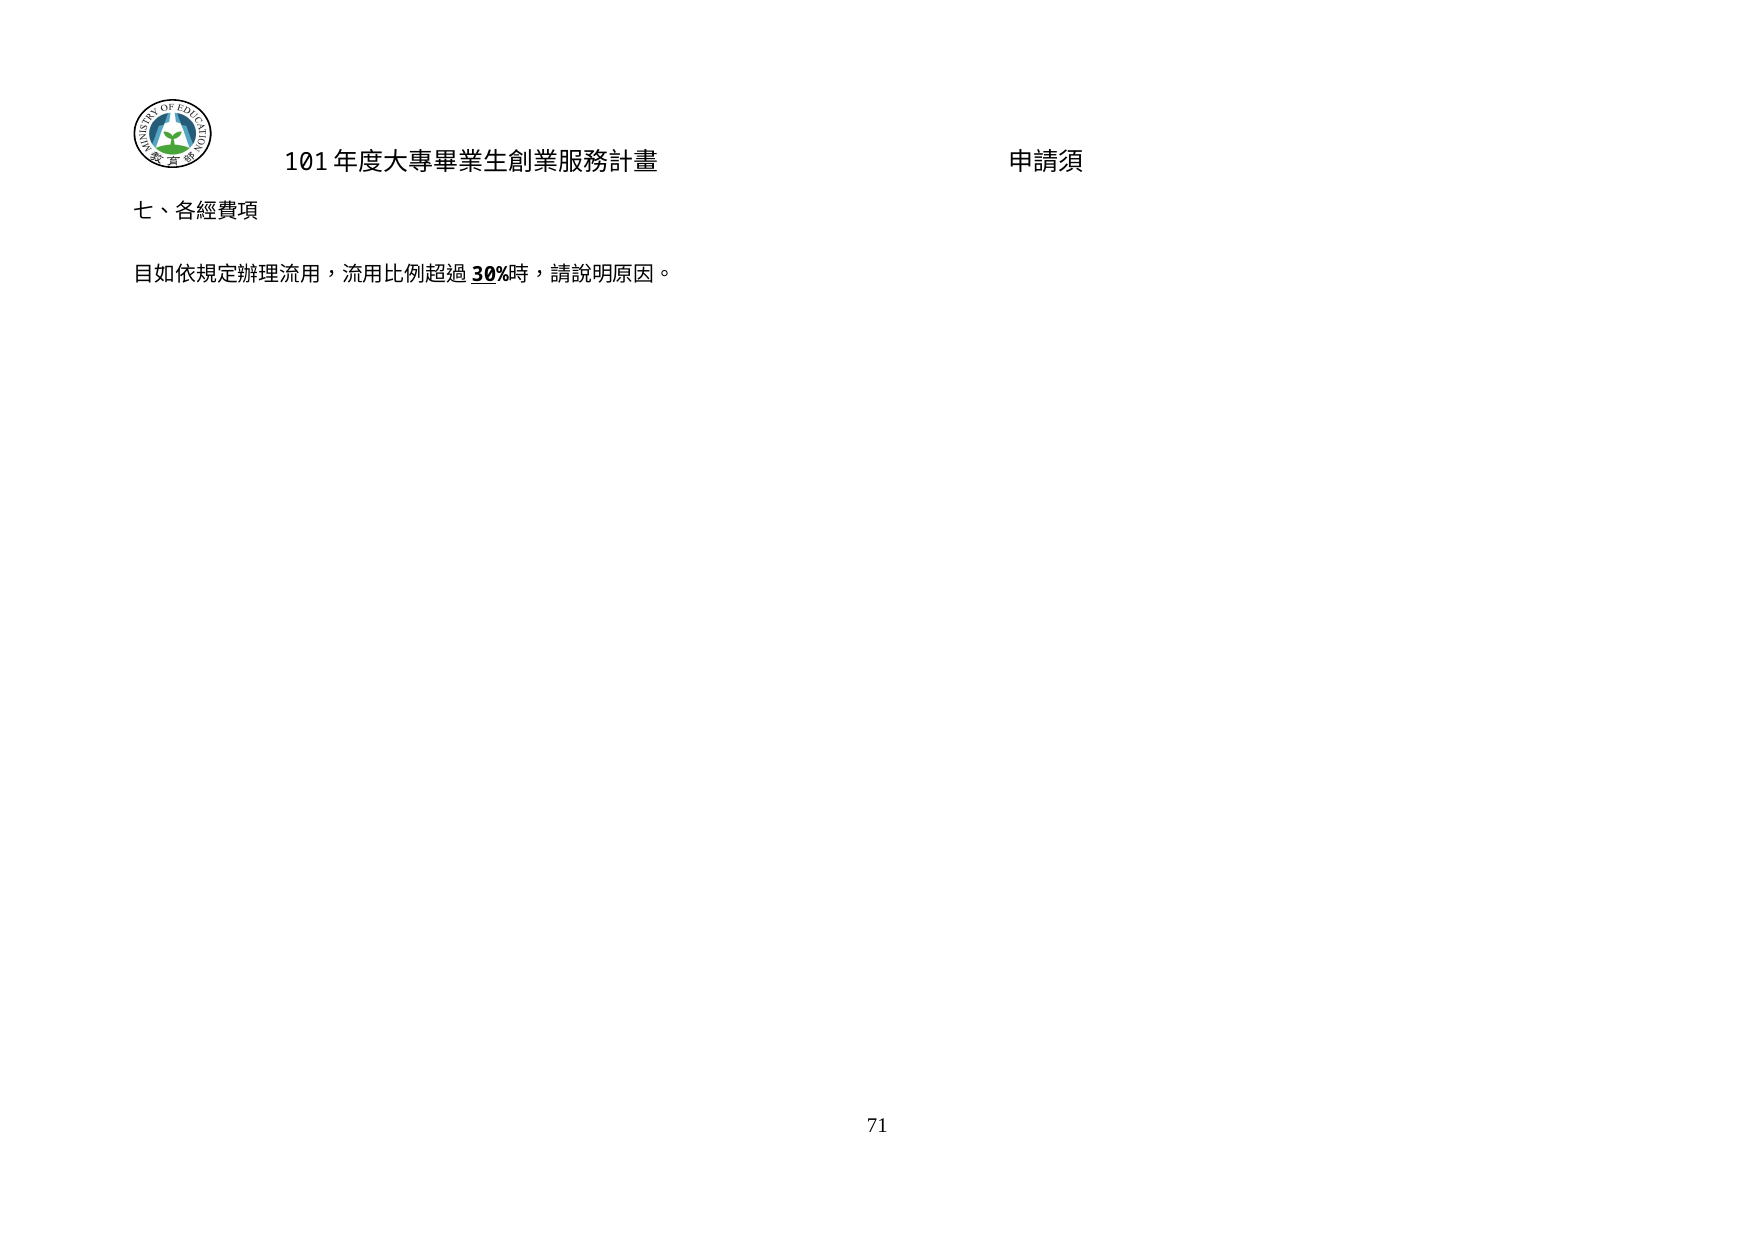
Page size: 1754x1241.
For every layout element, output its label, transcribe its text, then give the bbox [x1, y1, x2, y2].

table_cell [949, 168, 1129, 293]
table_cell [1166, 168, 1222, 293]
table_cell [1222, 168, 1674, 293]
table_cell 七、各經費項目如依規定辦理流用，流用比例超過30%時，請說明原因。 [131, 168, 843, 293]
table_cell [1129, 168, 1166, 293]
table_cell [843, 182, 949, 293]
